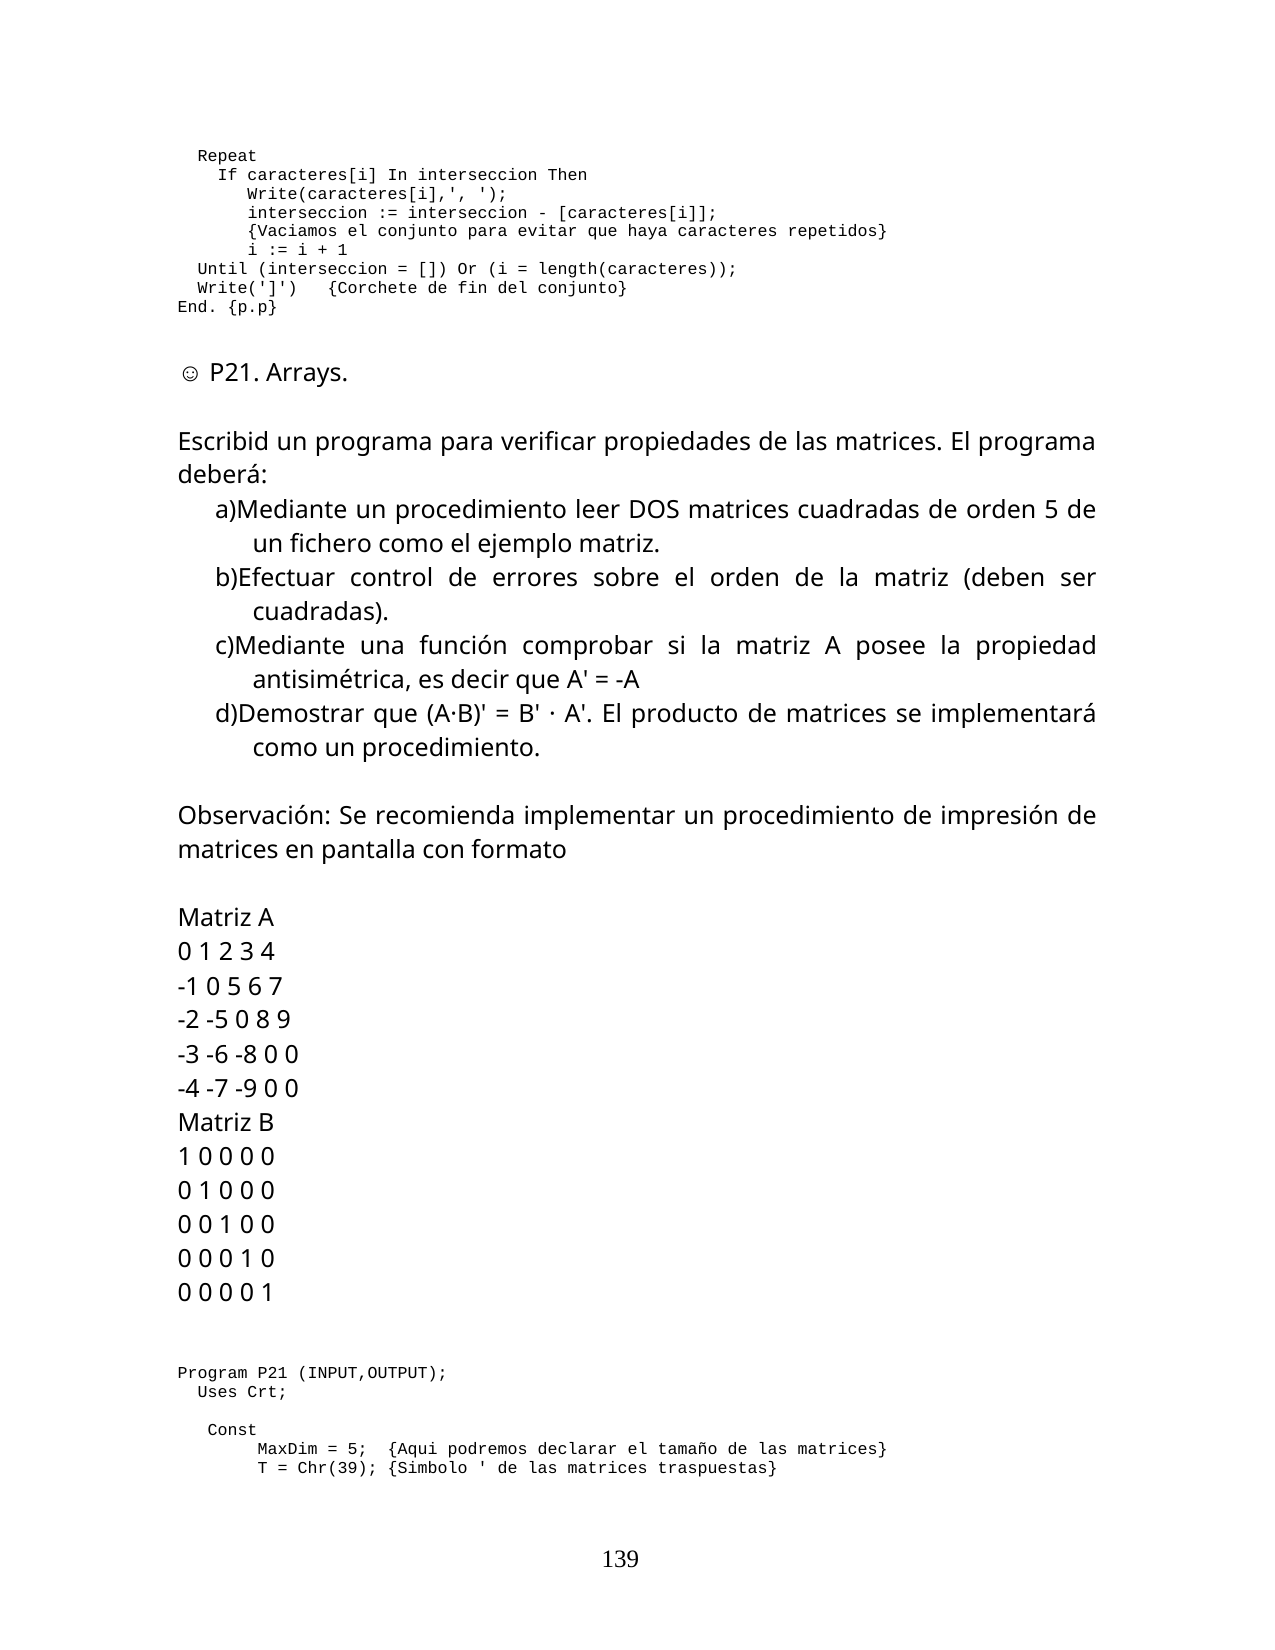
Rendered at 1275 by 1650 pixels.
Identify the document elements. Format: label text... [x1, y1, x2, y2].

text Program P21 (INPUT,OUTPUT); [177, 1365, 1098, 1384]
text Observación: Se recomienda implementar un procedimiento de impresión de matrices en pantalla con formato [177, 798, 1098, 866]
text i := i + 1 [177, 242, 1098, 261]
list Mediante un procedimiento leer DOS matrices cuadradas de orden 5 de un fichero como el ejemplo matriz. [215, 491, 1098, 559]
text Uses Crt; [177, 1384, 1098, 1403]
text interseccion := interseccion - [caracteres[i]]; [177, 204, 1098, 223]
text End. {p.p} [177, 298, 1098, 317]
text MaxDim = 5; {Aqui podremos declarar el tamaño de las matrices} [177, 1440, 1098, 1459]
text Until (interseccion = []) Or (i = length(caracteres)); [177, 261, 1098, 279]
text Repeat [177, 148, 1098, 166]
text Escribid un programa para verificar propiedades de las matrices. El programa deberá: [177, 423, 1098, 491]
text Write(caracteres[i],', '); [177, 185, 1098, 204]
list Demostrar que (A·B)' = B' · A'. El producto de matrices se implementará como un procedimiento. [215, 696, 1098, 764]
text T = Chr(39); {Simbolo ' de las matrices traspuestas} [177, 1459, 1098, 1478]
text Matriz A 0 1 2 3 4 -1 0 5 6 7 -2 -5 0 8 9 -3 -6 -8 0 0 -4 -7 -9 0 0 Matriz B 1 0 0 0 0 0 1 0 0 0 0 0 1 0 0 0 0 0 1 0 0 0 0 0 1 [177, 900, 1098, 1309]
text {Vaciamos el conjunto para evitar que haya caracteres repetidos} [177, 223, 1098, 242]
text If caracteres[i] In interseccion Then [177, 166, 1098, 185]
text ☺ P21. Arrays. [177, 355, 1098, 389]
text Const [177, 1421, 1098, 1440]
list Efectuar control de errores sobre el orden de la matriz (deben ser cuadradas). [215, 559, 1098, 627]
text Write(']') {Corchete de fin del conjunto} [177, 279, 1098, 298]
list Mediante una función comprobar si la matriz A posee la propiedad antisimétrica, es decir que A' = -A [215, 627, 1098, 696]
